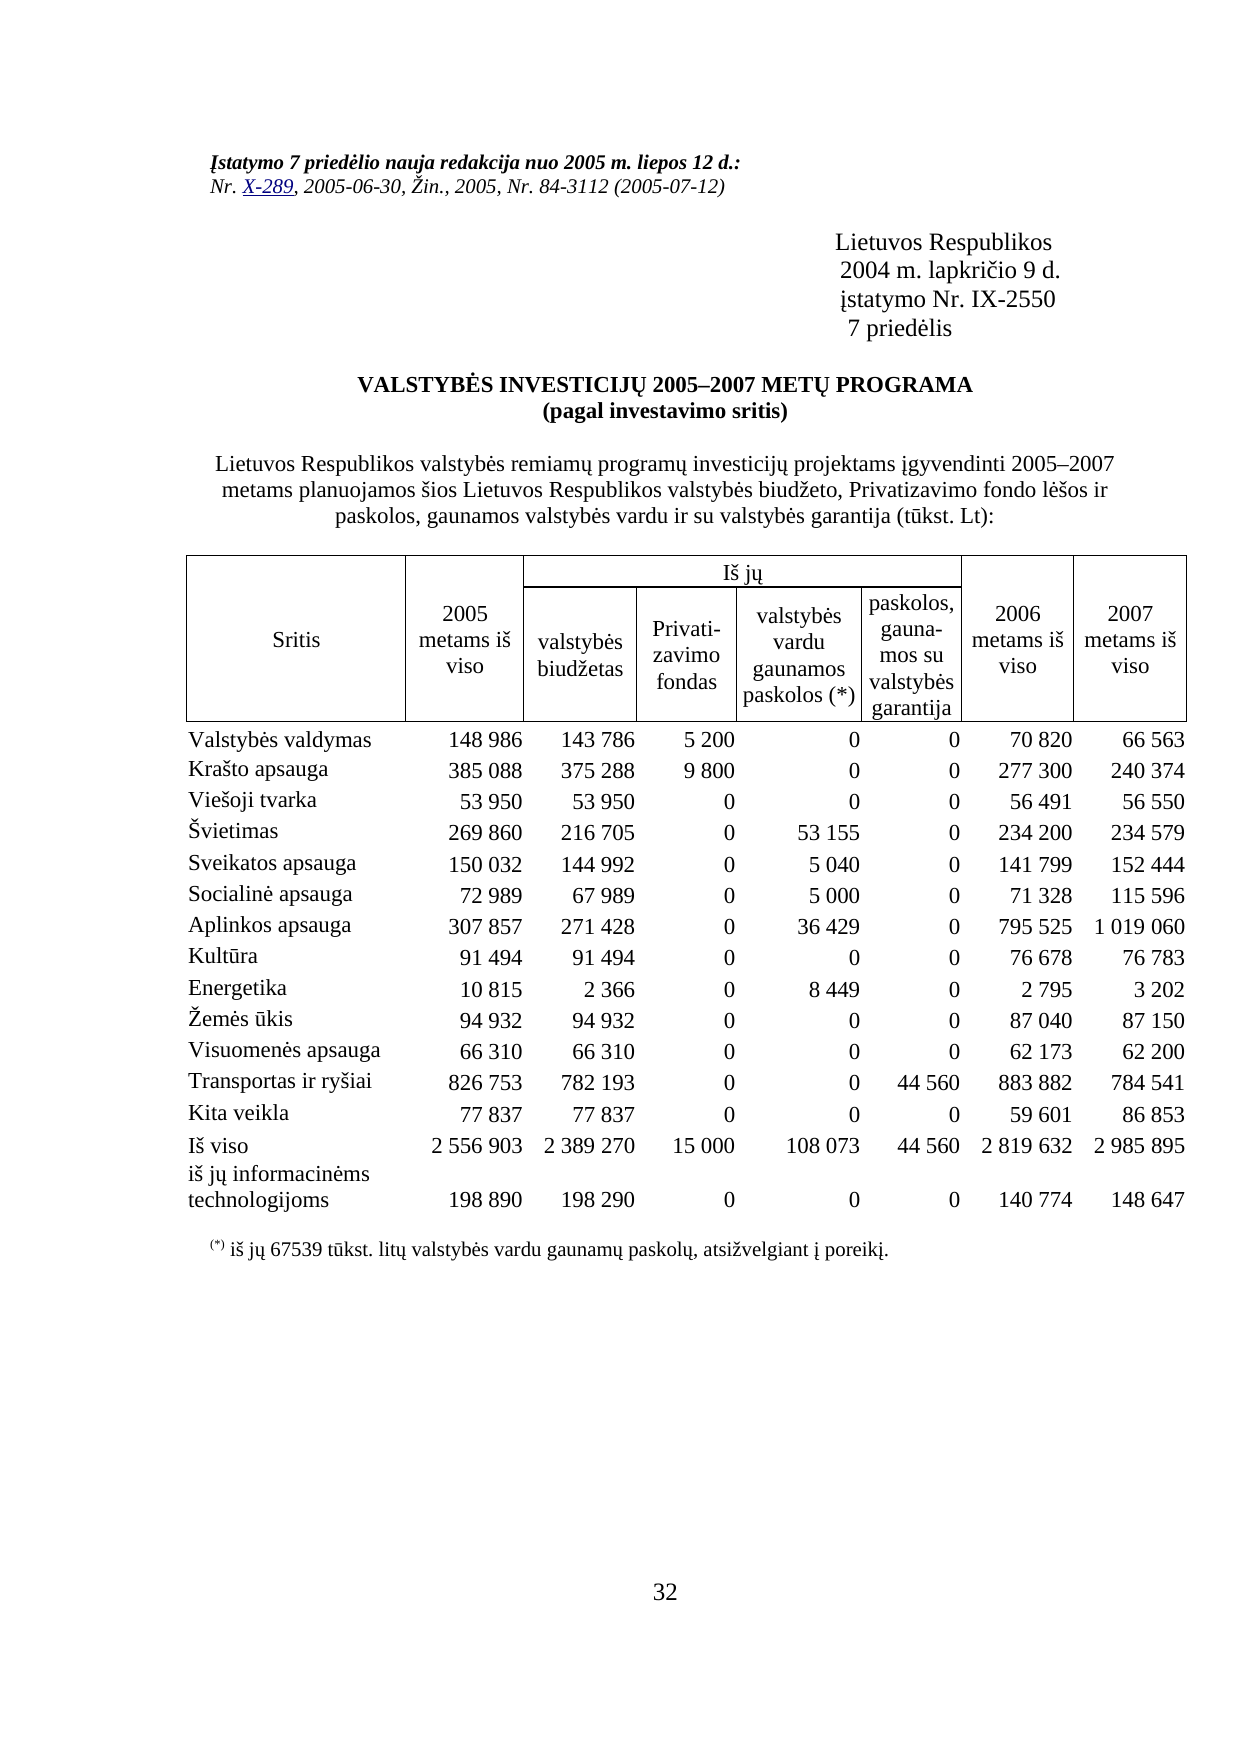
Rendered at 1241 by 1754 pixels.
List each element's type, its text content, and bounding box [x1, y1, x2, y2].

table_cell 0 [861, 908, 961, 939]
table_cell paskolos, gauna-mos su valstybės garantija [862, 588, 961, 721]
table_cell 0 [736, 940, 861, 971]
table_cell 94 932 [524, 1002, 636, 1033]
table_cell 44 560 [861, 1127, 961, 1158]
table_cell 1 019 060 [1074, 908, 1186, 939]
table_cell 269 860 [406, 815, 524, 846]
table_cell 0 [736, 752, 861, 783]
table_cell 2 819 632 [961, 1127, 1074, 1158]
table_cell 0 [636, 877, 736, 908]
table_cell 2 389 270 [524, 1127, 636, 1158]
table_header 2005 metams iš viso [406, 556, 523, 721]
table_cell 66 310 [406, 1033, 524, 1064]
table_cell 0 [861, 971, 961, 1002]
table_cell 56 550 [1074, 783, 1186, 814]
table_cell 0 [861, 752, 961, 783]
table_cell 0 [636, 908, 736, 939]
table_cell 0 [736, 783, 861, 814]
table_cell 70 820 [961, 722, 1074, 752]
table_cell 198 290 [524, 1158, 636, 1212]
table_cell 91 494 [406, 940, 524, 971]
table_cell 94 932 [406, 1002, 524, 1033]
table_cell 108 073 [736, 1127, 861, 1158]
table_cell 385 088 [406, 752, 524, 783]
table_cell 0 [736, 722, 861, 752]
table_cell 2 795 [961, 971, 1074, 1002]
table_cell 0 [636, 940, 736, 971]
table_cell 2 556 903 [406, 1127, 524, 1158]
table_cell Energetika [186, 971, 406, 1002]
table_cell 152 444 [1074, 846, 1186, 877]
table_cell 148 647 [1074, 1158, 1186, 1212]
table_cell 0 [861, 1158, 961, 1212]
table_cell 234 579 [1074, 815, 1186, 846]
table_cell 198 890 [406, 1158, 524, 1212]
table_cell 71 328 [961, 877, 1074, 908]
text (pagal investavimo sritis) [210, 397, 1120, 423]
table_cell 87 040 [961, 1002, 1074, 1033]
table_cell 0 [861, 722, 961, 752]
table_cell Žemės ūkis [186, 1002, 406, 1033]
table_cell 795 525 [961, 908, 1074, 939]
table_cell 883 882 [961, 1065, 1074, 1096]
table_cell 0 [636, 1065, 736, 1096]
table_cell 141 799 [961, 846, 1074, 877]
table_cell 0 [636, 1158, 736, 1212]
table_header Sritis [187, 556, 405, 721]
table_cell 53 950 [524, 783, 636, 814]
text VALSTYBĖS INVESTICIJŲ 2005–2007 METŲ PROGRAMA [210, 371, 1120, 397]
table_cell 150 032 [406, 846, 524, 877]
table_cell 0 [861, 877, 961, 908]
table_cell 5 000 [736, 877, 861, 908]
table_cell 86 853 [1074, 1096, 1186, 1127]
table_cell Sveikatos apsauga [186, 846, 406, 877]
table_cell 143 786 [524, 722, 636, 752]
table_cell valstybės biudžetas [524, 588, 636, 721]
table_cell 2 366 [524, 971, 636, 1002]
table_cell 76 678 [961, 940, 1074, 971]
table_cell 140 774 [961, 1158, 1074, 1212]
table_cell 0 [636, 846, 736, 877]
table_cell 5 200 [636, 722, 736, 752]
table_cell 0 [861, 815, 961, 846]
table_cell 0 [736, 1158, 861, 1212]
table_cell 0 [861, 940, 961, 971]
table_cell iš jų informacinėms technologijoms [186, 1158, 406, 1212]
table_cell 8 449 [736, 971, 861, 1002]
table_cell Kultūra [186, 940, 406, 971]
table_cell 72 989 [406, 877, 524, 908]
table_cell 0 [861, 1002, 961, 1033]
table_cell Visuomenės apsauga [186, 1033, 406, 1064]
table_cell 0 [736, 1033, 861, 1064]
table_cell 216 705 [524, 815, 636, 846]
table_cell 0 [861, 1033, 961, 1064]
table_cell 0 [636, 815, 736, 846]
table_cell 62 200 [1074, 1033, 1186, 1064]
table_header Iš jų [524, 556, 961, 586]
text (*) iš jų 67539 tūkst. litų valstybės vardu gaunamų paskolų, atsižvelgiant į poreikį. [210, 1236, 1120, 1261]
table_cell Švietimas [186, 815, 406, 846]
table_cell 115 596 [1074, 877, 1186, 908]
table_cell 67 989 [524, 877, 636, 908]
table_cell Kita veikla [186, 1096, 406, 1127]
table_cell 0 [636, 1096, 736, 1127]
table_cell 240 374 [1074, 752, 1186, 783]
table_cell 53 950 [406, 783, 524, 814]
table_cell Viešoji tvarka [186, 783, 406, 814]
table_cell 56 491 [961, 783, 1074, 814]
table_cell 62 173 [961, 1033, 1074, 1064]
table_cell 87 150 [1074, 1002, 1186, 1033]
table_cell valstybės vardu gaunamos paskolos (*) [737, 588, 861, 721]
text Įstatymo 7 priedėlio nauja redakcija nuo 2005 m. liepos 12 d.: [210, 150, 1120, 174]
table_cell Socialinė apsauga [186, 877, 406, 908]
text Nr. X-289, 2005-06-30, Žin., 2005, Nr. 84-3112 (2005-07-12) [210, 174, 1120, 198]
table_cell 0 [861, 1096, 961, 1127]
table_cell Iš viso [186, 1127, 406, 1158]
text Lietuvos Respublikos [750, 227, 1120, 256]
text Lietuvos Respublikos valstybės remiamų programų investicijų projektams įgyvendinti 2005–2007 metams planuojamos šios Lietuvos Respublikos valstybės biudžeto, Privatizavimo fondo lėšos ir paskolos, gaunamos valstybės vardu ir su valstybės garantija (tūkst. Lt): [210, 450, 1120, 529]
table_cell 784 541 [1074, 1065, 1186, 1096]
table_cell Krašto apsauga [186, 752, 406, 783]
table_cell 307 857 [406, 908, 524, 939]
table_cell 15 000 [636, 1127, 736, 1158]
table_cell 0 [636, 1033, 736, 1064]
table_header 2006 metams iš viso [962, 556, 1073, 721]
table_cell 59 601 [961, 1096, 1074, 1127]
table_cell 77 837 [406, 1096, 524, 1127]
table_cell 9 800 [636, 752, 736, 783]
table_cell 0 [861, 783, 961, 814]
table_cell Valstybės valdymas [186, 722, 406, 752]
table_cell Aplinkos apsauga [186, 908, 406, 939]
table_cell 36 429 [736, 908, 861, 939]
text 7 priedėlis [210, 313, 1120, 342]
text 2004 m. lapkričio 9 d. įstatymo Nr. IX-2550 [210, 256, 1120, 313]
table_cell 5 040 [736, 846, 861, 877]
table_cell 0 [736, 1096, 861, 1127]
table_cell 10 815 [406, 971, 524, 1002]
table_cell 0 [736, 1065, 861, 1096]
table_cell 91 494 [524, 940, 636, 971]
table_cell 77 837 [524, 1096, 636, 1127]
table_cell 66 310 [524, 1033, 636, 1064]
table_header 2007 metams iš viso [1074, 556, 1186, 721]
table_cell 375 288 [524, 752, 636, 783]
table_cell 0 [636, 1002, 736, 1033]
table_cell 271 428 [524, 908, 636, 939]
table_cell 0 [636, 971, 736, 1002]
table_cell 826 753 [406, 1065, 524, 1096]
table_cell Privati-zavimo fondas [637, 588, 736, 721]
table_cell 782 193 [524, 1065, 636, 1096]
table_cell 44 560 [861, 1065, 961, 1096]
table_cell 0 [736, 1002, 861, 1033]
table_cell 3 202 [1074, 971, 1186, 1002]
table_cell 53 155 [736, 815, 861, 846]
table_cell 0 [861, 846, 961, 877]
table_cell 0 [636, 783, 736, 814]
table_cell 76 783 [1074, 940, 1186, 971]
table_cell 144 992 [524, 846, 636, 877]
table_cell Transportas ir ryšiai [186, 1065, 406, 1096]
table_cell 66 563 [1074, 722, 1186, 752]
table_cell 148 986 [406, 722, 524, 752]
table_cell 277 300 [961, 752, 1074, 783]
table_cell 234 200 [961, 815, 1074, 846]
table_cell 2 985 895 [1074, 1127, 1186, 1158]
